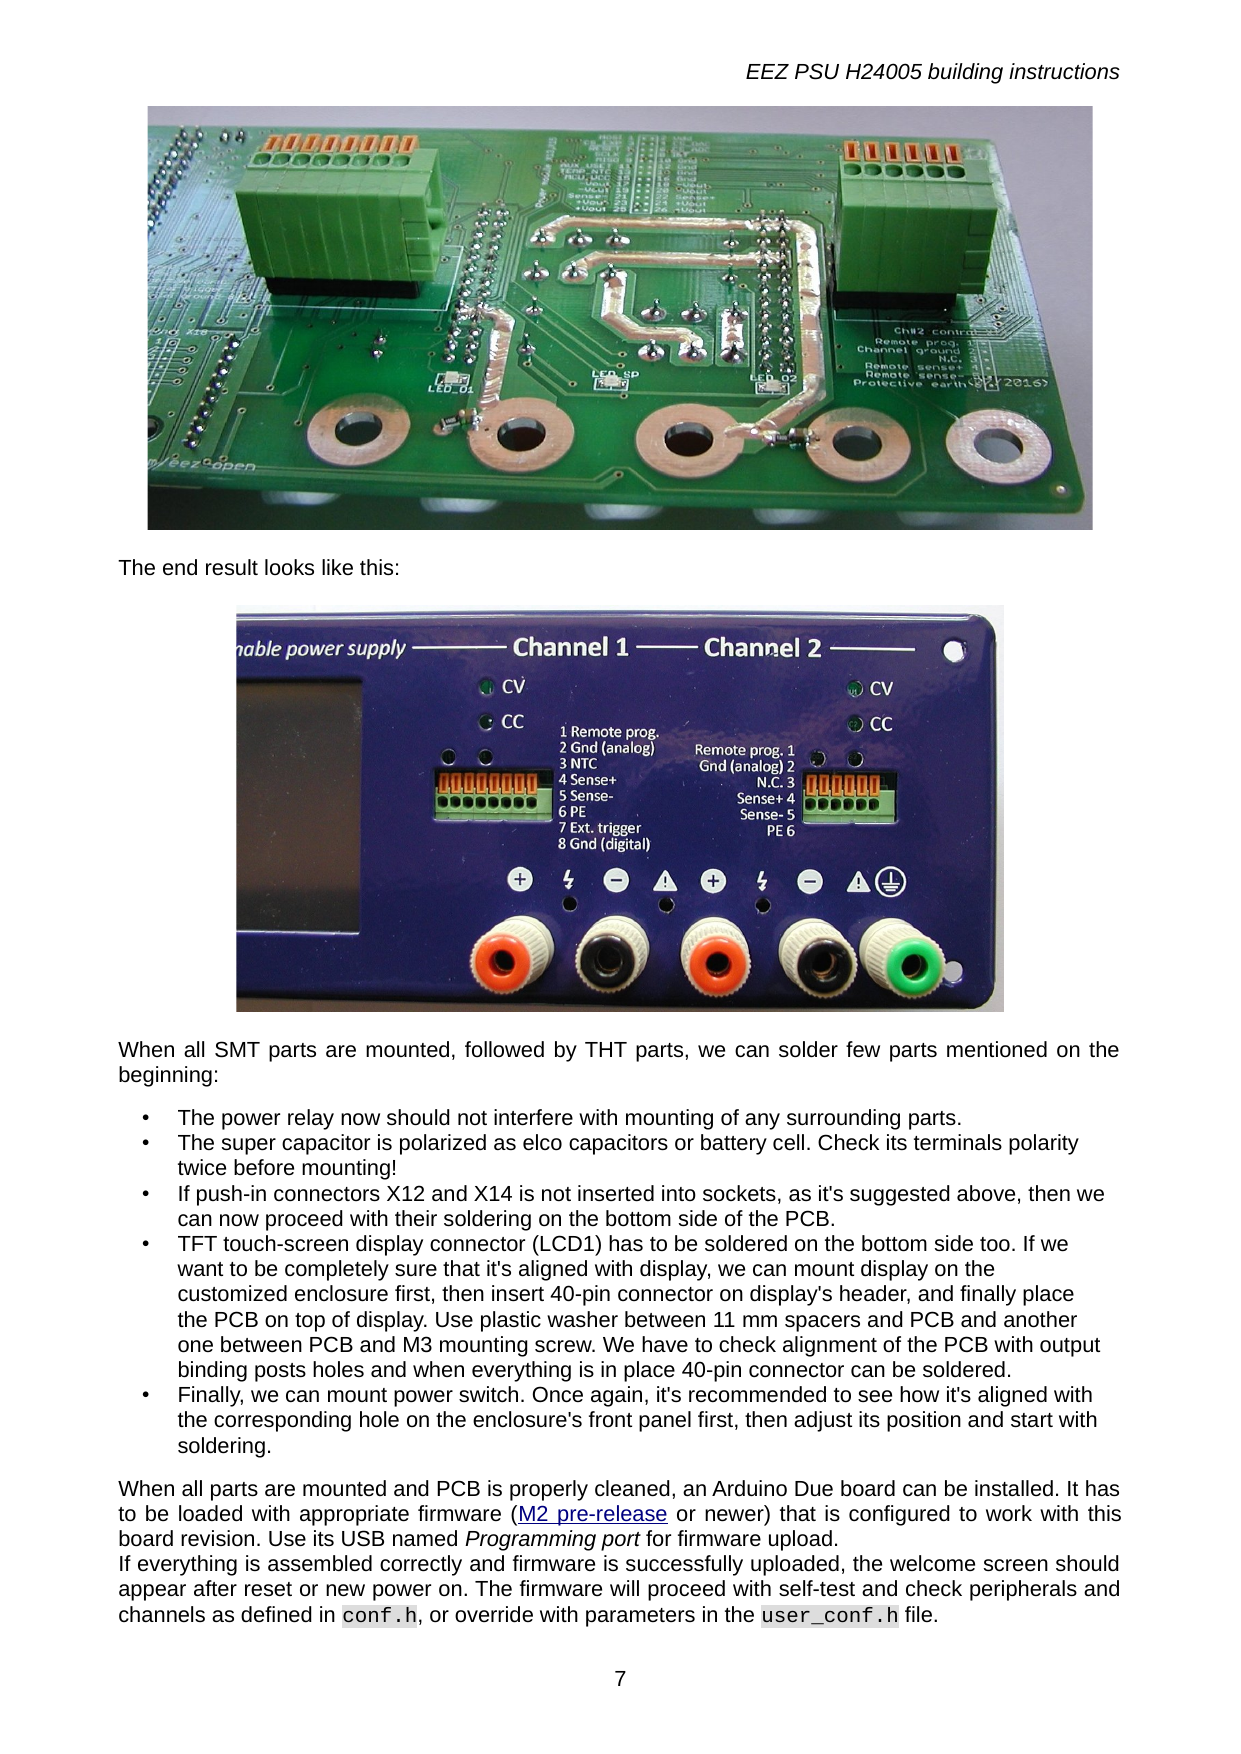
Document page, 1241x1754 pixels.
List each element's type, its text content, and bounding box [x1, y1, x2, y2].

picture [147, 106, 1093, 530]
list The super capacitor is polarized as elco capacitors or battery cell. Check its terminals polarity twice before mounting! [142, 1130, 1110, 1181]
list The power relay now should not interfere with mounting of any surrounding parts. [142, 1105, 1110, 1130]
text When all parts are mounted and PCB is properly cleaned, an Arduino Due board can be installed. It has to be loaded with appropriate firmware (M2 pre-release or newer) that is configured to work with this board revision. Use its USB named Programming port for firmware upload. [118, 1476, 1122, 1551]
list TFT touch-screen display connector (LCD1) has to be soldered on the bottom side too. If we want to be completely sure that it's aligned with display, we can mount display on the customized enclosure first, then insert 40-pin connector on display's header, and finally place the PCB on top of display. Use plastic washer between 11 mm spacers and PCB and another one between PCB and M3 mounting screw. We have to check alignment of the PCB with output binding posts holes and when everything is in place 40-pin connector can be soldered. [142, 1231, 1110, 1382]
list If push-in connectors X12 and X14 is not inserted into sockets, as it's suggested above, then we can now proceed with their soldering on the bottom side of the PCB. [142, 1181, 1110, 1231]
picture [236, 605, 1004, 1012]
text The end result looks like this: [118, 555, 1122, 580]
list Finally, we can mount power switch. Once again, it's recommended to see how it's aligned with the corresponding hole on the enclosure's front panel first, then adjust its position and start with soldering. [142, 1382, 1110, 1458]
text When all SMT parts are mounted, followed by THT parts, we can solder few parts mentioned on the beginning: [118, 1037, 1122, 1087]
text If everything is assembled correctly and firmware is successfully uploaded, the welcome screen should appear after reset or new power on. The firmware will proceed with self-test and check peripherals and channels as defined in conf.h, or override with parameters in the user_conf.h file. [118, 1551, 1122, 1628]
